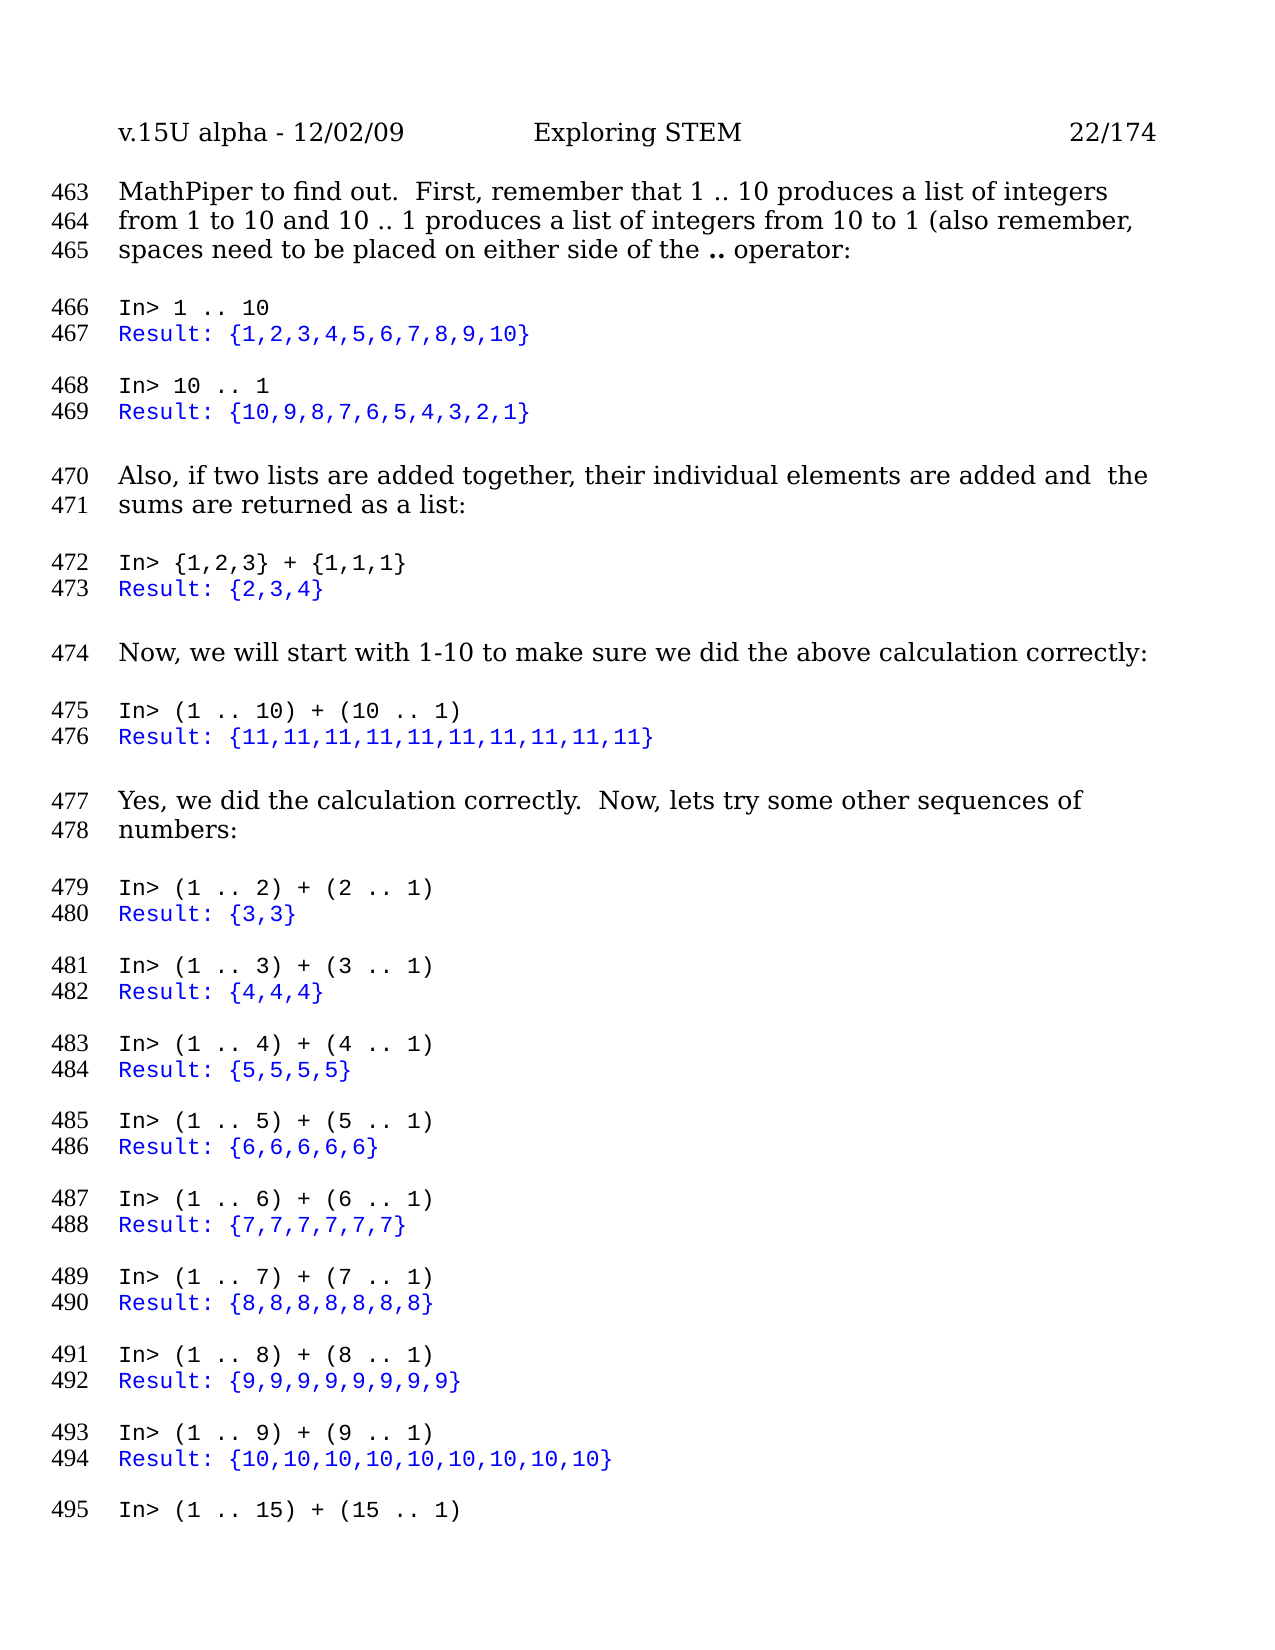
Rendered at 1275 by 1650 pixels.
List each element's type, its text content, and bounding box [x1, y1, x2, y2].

text Result: {10,9,8,7,6,5,4,3,2,1} [118, 400, 1157, 426]
text Result: {5,5,5,5} [118, 1058, 1157, 1084]
text In> (1 .. 2) + (2 .. 1) [118, 876, 1157, 902]
text Now, we will start with 1-10 to make sure we did the above calculation correctly: [118, 638, 1157, 667]
text In> (1 .. 15) + (15 .. 1) [118, 1499, 1157, 1525]
text Also, if two lists are added together, their individual elements are added and the sums are returned as a list: [118, 461, 1157, 519]
text In> (1 .. 7) + (7 .. 1) [118, 1265, 1157, 1291]
text Result: {4,4,4} [118, 980, 1157, 1006]
text Result: {6,6,6,6,6} [118, 1136, 1157, 1162]
text In> (1 .. 6) + (6 .. 1) [118, 1188, 1157, 1213]
text Result: {2,3,4} [118, 577, 1157, 603]
text In> 10 .. 1 [118, 374, 1157, 400]
text In> (1 .. 4) + (4 .. 1) [118, 1032, 1157, 1058]
text MathPiper to find out. First, remember that 1 .. 10 produces a list of integers from 1 to 10 and 10 .. 1 produces a list of integers from 10 to 1 (also remember, spaces need to be placed on either side of the .. operator: [118, 177, 1157, 264]
text In> (1 .. 3) + (3 .. 1) [118, 954, 1157, 980]
text In> {1,2,3} + {1,1,1} [118, 551, 1157, 577]
text Result: {7,7,7,7,7,7} [118, 1213, 1157, 1239]
text Result: {3,3} [118, 902, 1157, 928]
text In> 1 .. 10 [118, 296, 1157, 322]
text In> (1 .. 10) + (10 .. 1) [118, 699, 1157, 725]
text Result: {9,9,9,9,9,9,9,9} [118, 1369, 1157, 1395]
text In> (1 .. 9) + (9 .. 1) [118, 1421, 1157, 1447]
text Result: {10,10,10,10,10,10,10,10,10} [118, 1447, 1157, 1473]
text Yes, we did the calculation correctly. Now, lets try some other sequences of numbers: [118, 786, 1157, 844]
text In> (1 .. 8) + (8 .. 1) [118, 1343, 1157, 1369]
text Result: {1,2,3,4,5,6,7,8,9,10} [118, 322, 1157, 348]
text Result: {11,11,11,11,11,11,11,11,11,11} [118, 725, 1157, 751]
text Result: {8,8,8,8,8,8,8} [118, 1291, 1157, 1317]
text In> (1 .. 5) + (5 .. 1) [118, 1110, 1157, 1136]
